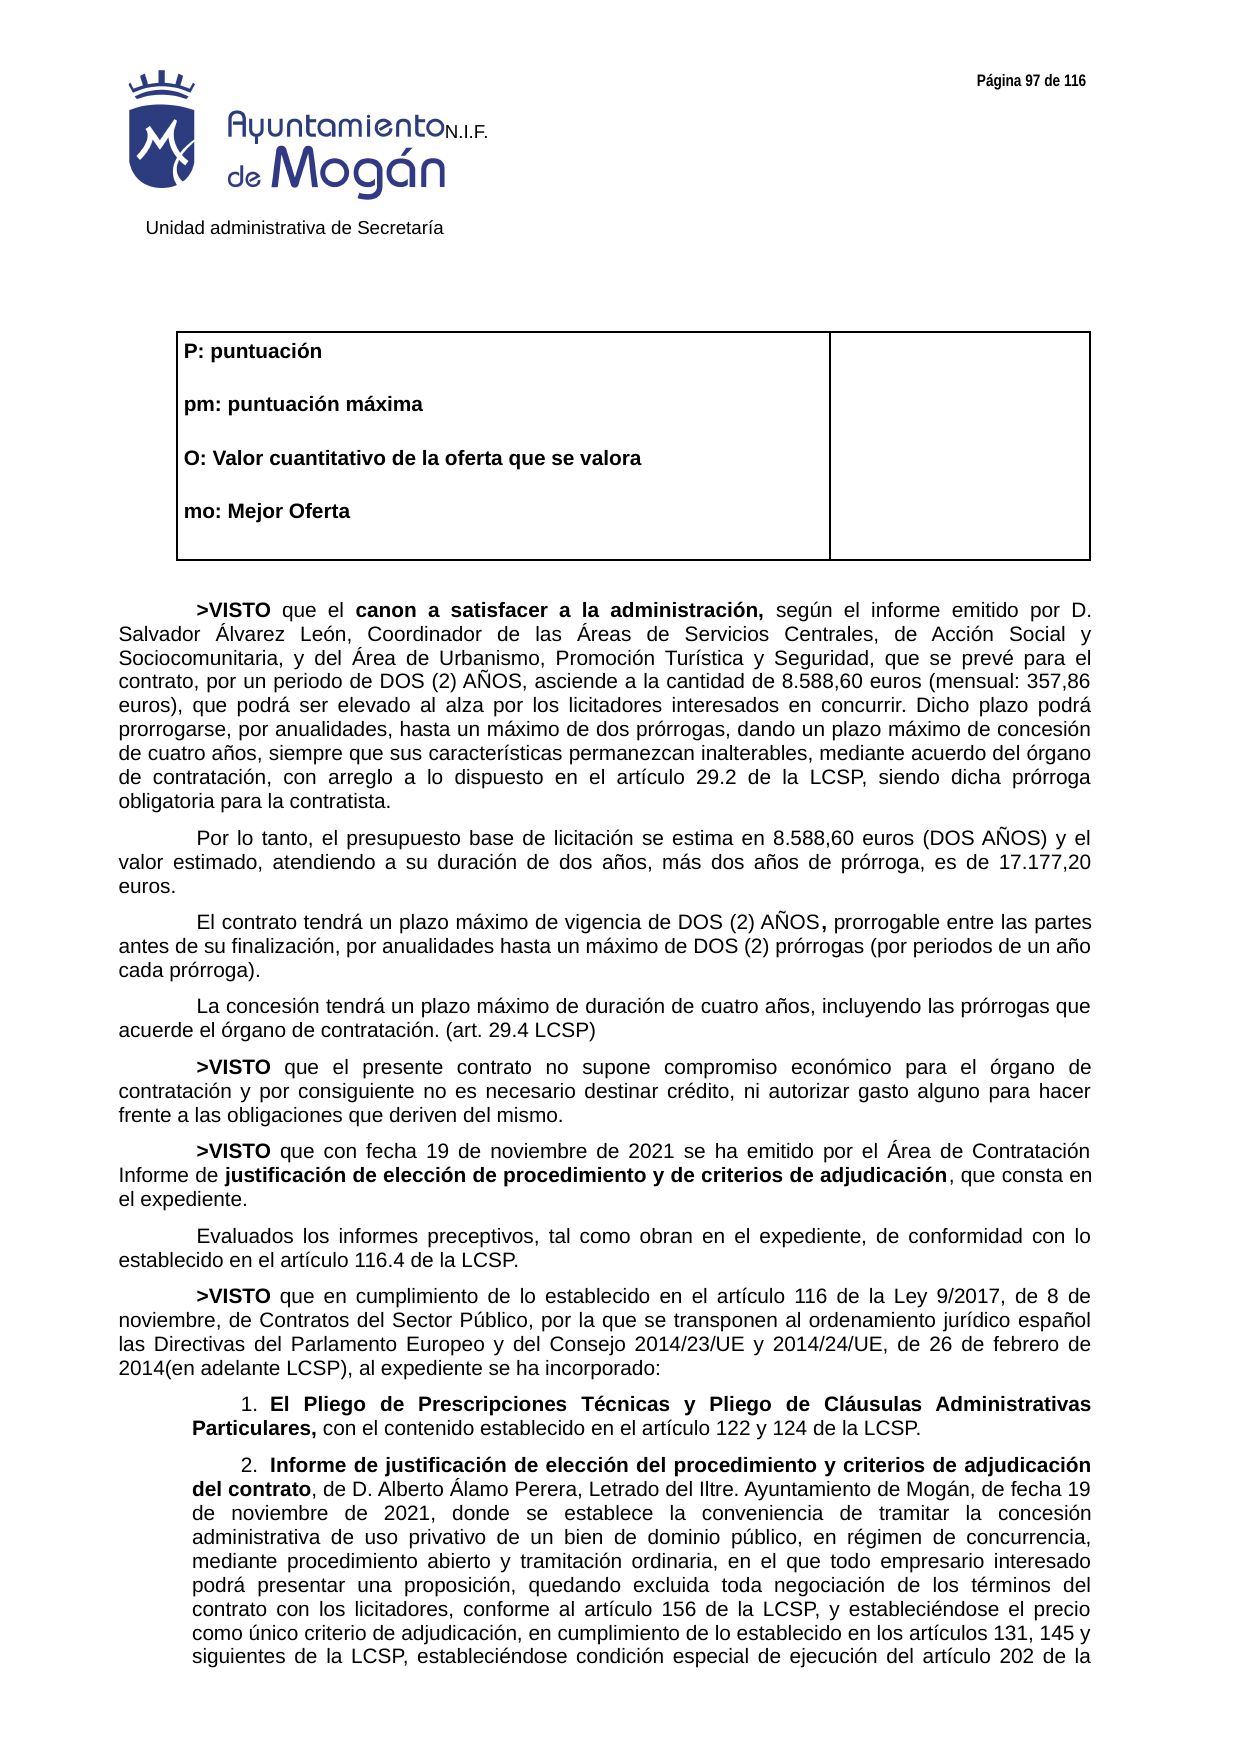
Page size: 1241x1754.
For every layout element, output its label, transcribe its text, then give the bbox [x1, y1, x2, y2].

text La concesión tendrá un plazo máximo de duración de cuatro años, incluyendo las prórrogas que acuerde el órgano de contratación. (art. 29.4 LCSP) [118, 994, 1092, 1042]
text >VISTO que el presente contrato no supone compromiso económico para el órgano de contratación y por consiguiente no es necesario destinar crédito, ni autorizar gasto alguno para hacer frente a las obligaciones que deriven del mismo. [118, 1055, 1092, 1127]
text >VISTO que con fecha 19 de noviembre de 2021 se ha emitido por el Área de Contratación Informe de justificación de elección de procedimiento y de criterios de adjudicación, que consta en el expediente. [118, 1139, 1092, 1211]
text Evaluados los informes preceptivos, tal como obran en el expediente, de conformidad con lo establecido en el artículo 116.4 de la LCSP. [118, 1223, 1092, 1271]
table_cell [831, 333, 1089, 559]
text El contrato tendrá un plazo máximo de vigencia de DOS (2) AÑOS, prorrogable entre las partes antes de su finalización, por anualidades hasta un máximo de DOS (2) prórrogas (por periodos de un año cada prórroga). [118, 910, 1092, 982]
text Por lo tanto, el presupuesto base de licitación se estima en 8.588,60 euros (DOS AÑOS) y el valor estimado, atendiendo a su duración de dos años, más dos años de prórroga, es de 17.177,20 euros. [118, 826, 1092, 897]
table_cell P: puntuación pm: puntuación máxima O: Valor cuantitativo de la oferta que se valora mo: Mejor Oferta [178, 333, 829, 559]
list El Pliego de Prescripciones Técnicas y Pliego de Cláusulas Administrativas Particulares, con el contenido establecido en el artículo 122 y 124 de la LCSP. [162, 1392, 1092, 1440]
text >VISTO que en cumplimiento de lo establecido en el artículo 116 de la Ley 9/2017, de 8 de noviembre, de Contratos del Sector Público, por la que se transponen al ordenamiento jurídico español las Directivas del Parlamento Europeo y del Consejo 2014/23/UE y 2014/24/UE, de 26 de febrero de 2014(en adelante LCSP), al expediente se ha incorporado: [118, 1284, 1092, 1380]
text >VISTO que el canon a satisfacer a la administración, según el informe emitido por D. Salvador Álvarez León, Coordinador de las Áreas de Servicios Centrales, de Acción Social y Sociocomunitaria, y del Área de Urbanismo, Promoción Turística y Seguridad, que se prevé para el contrato, por un periodo de DOS (2) AÑOS, asciende a la cantidad de 8.588,60 euros (mensual: 357,86 euros), que podrá ser elevado al alza por los licitadores interesados en concurrir. Dicho plazo podrá prorrogarse, por anualidades, hasta un máximo de dos prórrogas, dando un plazo máximo de concesión de cuatro años, siempre que sus características permanezcan inalterables, mediante acuerdo del órgano de contratación, con arreglo a lo dispuesto en el artículo 29.2 de la LCSP, siendo dicha prórroga obligatoria para la contratista. [118, 597, 1092, 813]
list Informe de justificación de elección del procedimiento y criterios de adjudicación del contrato, de D. Alberto Álamo Perera, Letrado del Iltre. Ayuntamiento de Mogán, de fecha 19 de noviembre de 2021, donde se establece la conveniencia de tramitar la concesión administrativa de uso privativo de un bien de dominio público, en régimen de concurrencia, mediante procedimiento abierto y tramitación ordinaria, en el que todo empresario interesado podrá presentar una proposición, quedando excluida toda negociación de los términos del contrato con los licitadores, conforme al artículo 156 de la LCSP, y estableciéndose el precio como único criterio de adjudicación, en cumplimiento de lo establecido en los artículos 131, 145 y siguientes de la LCSP, estableciéndose condición especial de ejecución del artículo 202 de la [162, 1453, 1092, 1668]
picture [128, 70, 445, 206]
